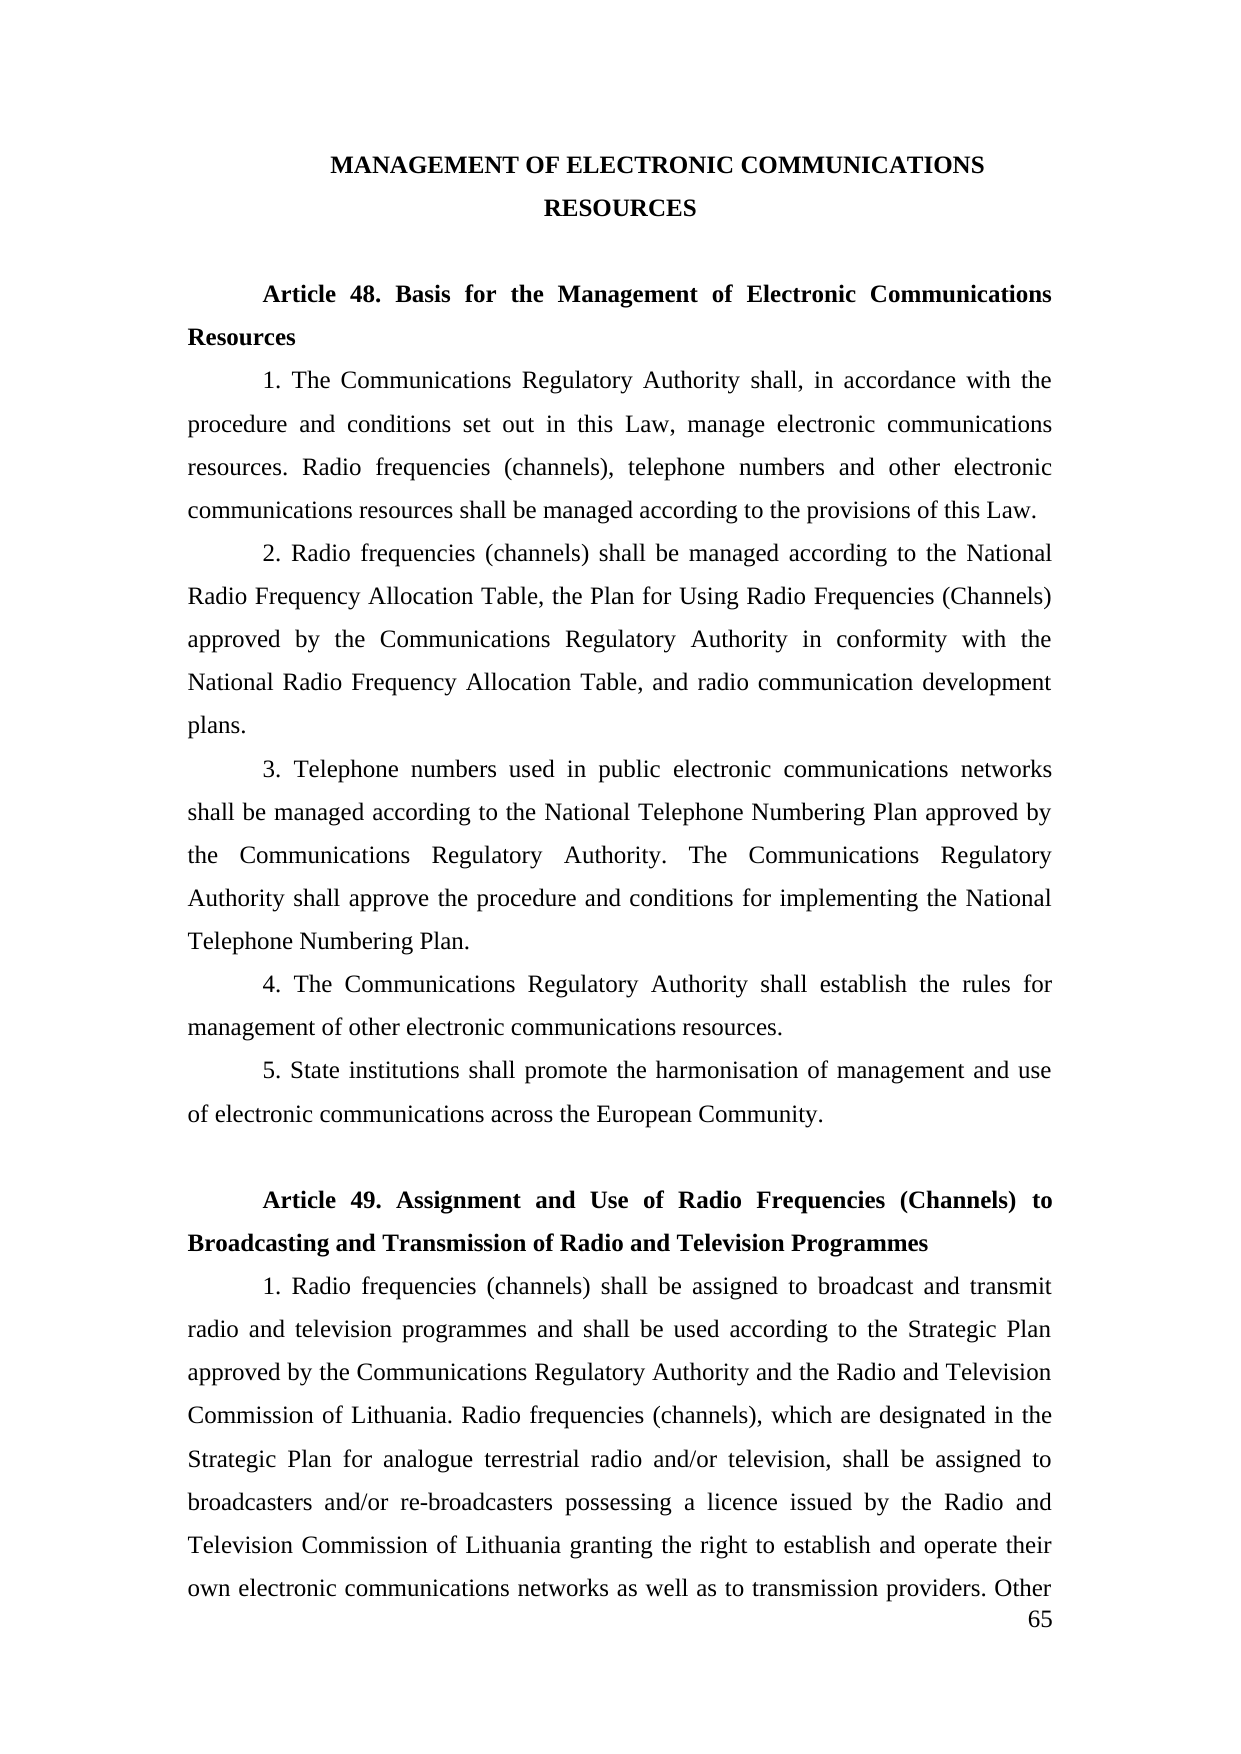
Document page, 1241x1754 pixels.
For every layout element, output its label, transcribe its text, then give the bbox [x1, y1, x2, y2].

text 5. State institutions shall promote the harmonisation of management and use of electronic communications across the European Community. [187, 1056, 1053, 1127]
text 1. Radio frequencies (channels) shall be assigned to broadcast and transmit radio and television programmes and shall be used according to the Strategic Plan approved by the Communications Regulatory Authority and the Radio and Television Commission of Lithuania. Radio frequencies (channels), which are designated in the Strategic Plan for analogue terrestrial radio and/or television, shall be assigned to broadcasters and/or re-broadcasters possessing a licence issued by the Radio and Television Commission of Lithuania granting the right to establish and operate their own electronic communications networks as well as to transmission providers. Other [187, 1271, 1053, 1602]
text 2. Radio frequencies (channels) shall be managed according to the National Radio Frequency Allocation Table, the Plan for Using Radio Frequencies (Channels) approved by the Communications Regulatory Authority in conformity with the National Radio Frequency Allocation Table, and radio communication development plans. [187, 538, 1053, 739]
text 1. The Communications Regulatory Authority shall, in accordance with the procedure and conditions set out in this Law, manage electronic communications resources. Radio frequencies (channels), telephone numbers and other electronic communications resources shall be managed according to the provisions of this Law. [187, 366, 1053, 524]
text Article 48. Basis for the Management of Electronic Communications Resources [187, 279, 1053, 351]
text 4. The Communications Regulatory Authority shall establish the rules for management of other electronic communications resources. [187, 969, 1053, 1041]
text 3. Telephone numbers used in public electronic communications networks shall be managed according to the National Telephone Numbering Plan approved by the Communications Regulatory Authority. The Communications Regulatory Authority shall approve the procedure and conditions for implementing the National Telephone Numbering Plan. [187, 754, 1053, 955]
text MANAGEMENT OF ELECTRONIC COMMUNICATIONS RESOURCES [187, 150, 1053, 222]
text Article 49. Assignment and Use of Radio Frequencies (Channels) to Broadcasting and Transmission of Radio and Television Programmes [187, 1185, 1053, 1257]
